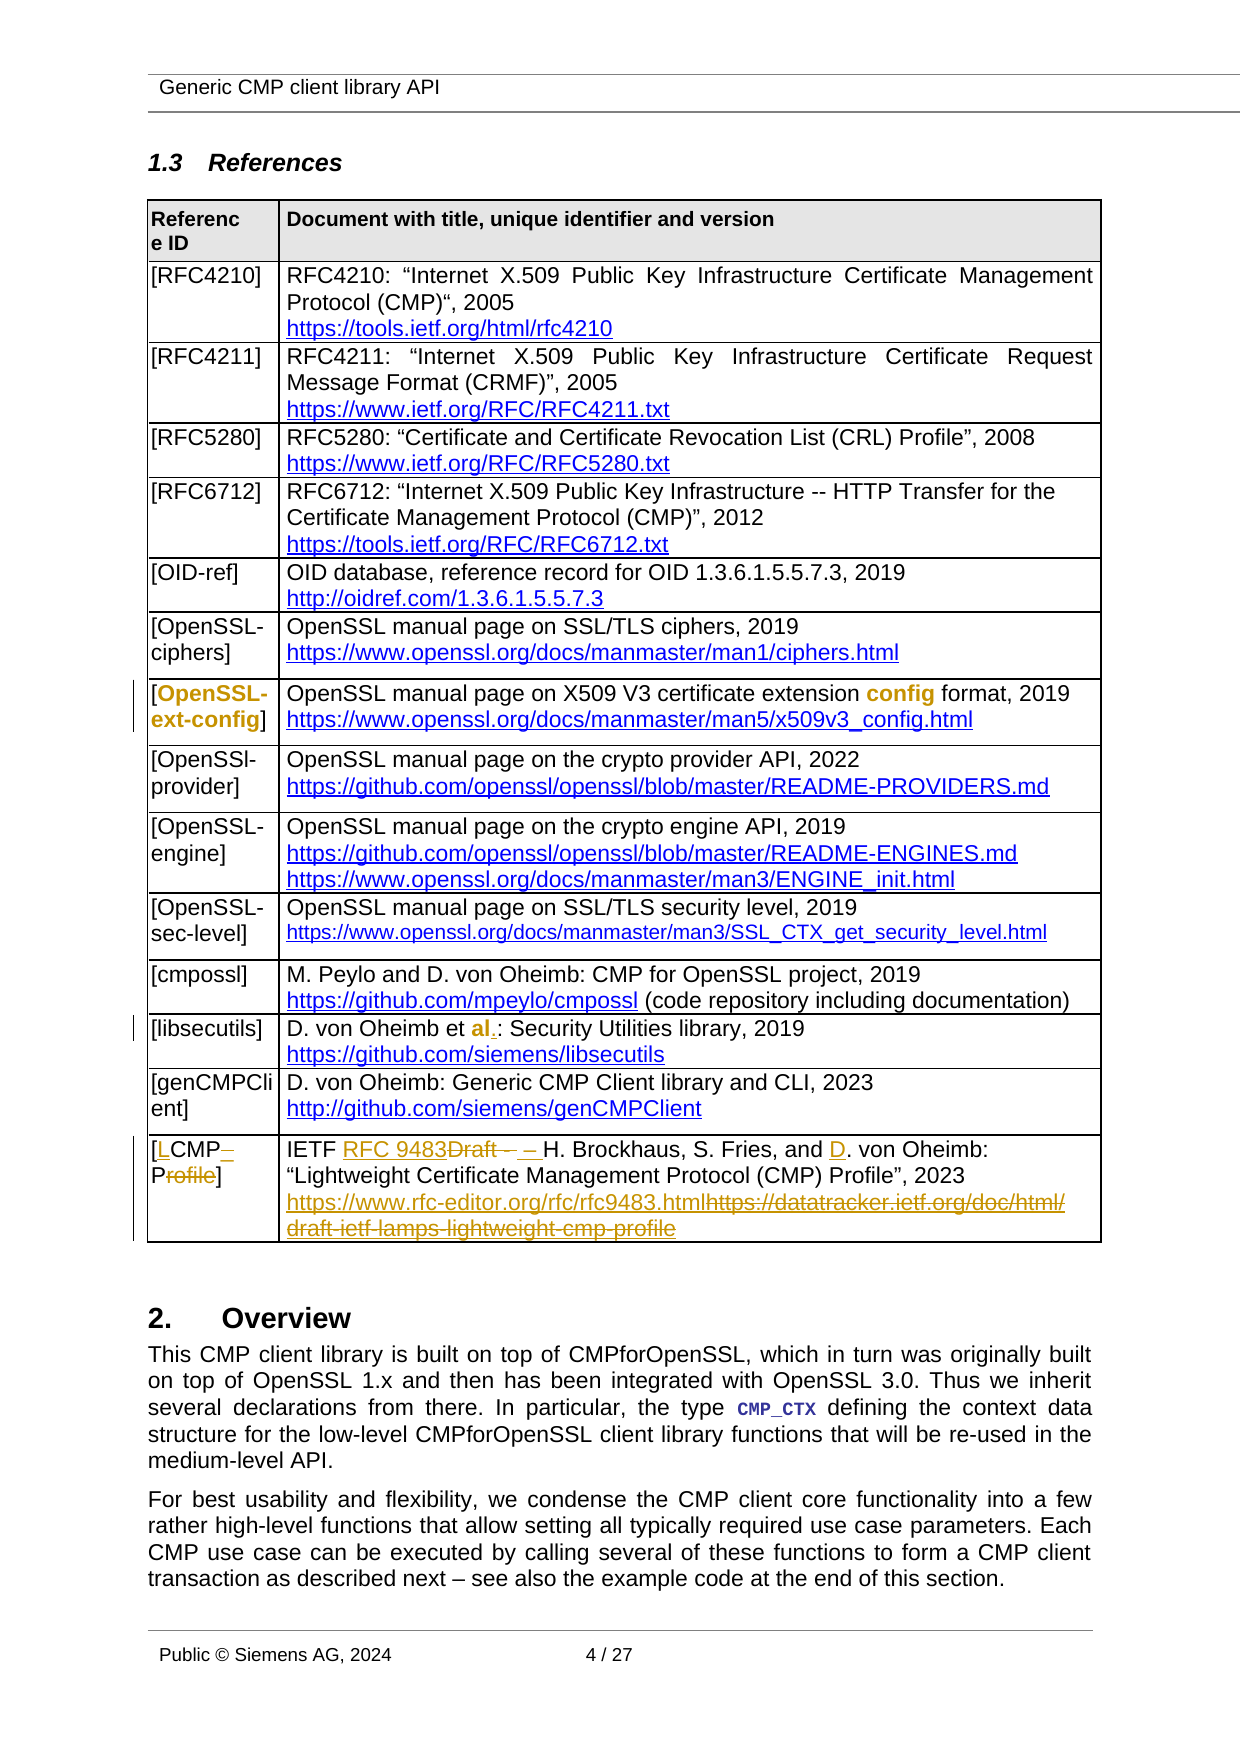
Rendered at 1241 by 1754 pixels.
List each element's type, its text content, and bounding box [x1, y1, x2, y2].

table_cell RFC4211: “Internet X.509 Public Key Infrastructure Certificate Request Message Format (CRMF)”, 2005 https://www.ietf.org/RFC/RFC4211.txt [280, 343, 1100, 422]
table_cell RFC6712: “Internet X.509 Public Key Infrastructure -- HTTP Transfer for the Certificate Management Protocol (CMP)”, 2012 https://tools.ietf.org/RFC/RFC6712.txt [280, 478, 1100, 557]
table_cell [OpenSSl-provider] [148, 746, 278, 812]
table_cell RFC4210: “Internet X.509 Public Key Infrastructure Certificate Management Protocol (CMP)“, 2005 https://tools.ietf.org/html/rfc4210 [280, 262, 1100, 341]
table_cell [RFC5280] [148, 423, 278, 476]
table_cell [libsecutils] [148, 1014, 278, 1067]
table_cell OpenSSL manual page on the crypto engine API, 2019 https://github.com/openssl/openssl/blob/master/README-ENGINES.md https://www.openssl.org/docs/manmaster/man3/ENGINE_init.html [280, 813, 1100, 892]
text This CMP client library is built on top of CMPforOpenSSL, which in turn was originally built on top of OpenSSL 1.x and then has been integrated with OpenSSL 3.0. Thus we inherit several declarations from there. In particular, the type CMP_CTX defining the context data structure for the low-level CMPforOpenSSL client library functions that will be re-used in the medium-level API. [148, 1341, 1092, 1474]
subtitle References [148, 148, 1063, 176]
table_cell D. von Oheimb: Generic CMP Client library and CLI, 2023 http://github.com/siemens/genCMPClient [280, 1069, 1100, 1134]
table_cell OpenSSL manual page on SSL/TLS security level, 2019 https://www.openssl.org/docs/manmaster/man3/SSL_CTX_get_security_level.html [280, 894, 1100, 959]
table_cell [genCMPClient] [148, 1069, 278, 1134]
table_cell [LCMP P] [148, 1135, 278, 1241]
table_cell OpenSSL manual page on SSL/TLS ciphers, 2019 https://www.openssl.org/docs/manmaster/man1/ciphers.html [280, 613, 1100, 678]
subtitle Overview [148, 1301, 1092, 1335]
table_cell [RFC4210] [148, 262, 278, 341]
text For best usability and flexibility, we condense the CMP client core functionality into a few rather high-level functions that allow setting all typically required use case parameters. Each CMP use case can be executed by calling several of these functions to form a CMP client transaction as described next – see also the example code at the end of this section. [148, 1486, 1092, 1592]
table_header Document with title, unique identifier and version [280, 201, 1100, 261]
table_cell [RFC6712] [148, 478, 278, 557]
table_cell [OpenSSL-ext-config] [148, 679, 278, 745]
table_cell [OpenSSL-sec-level] [148, 893, 278, 959]
table_cell [OpenSSL-ciphers] [148, 612, 278, 678]
table_cell M. Peylo and D. von Oheimb: CMP for OpenSSL project, 2019 https://github.com/mpeylo/cmpossl (code repository including documentation) [280, 961, 1100, 1013]
table_cell [OpenSSL-engine] [148, 813, 278, 892]
table_cell [RFC4211] [148, 343, 278, 422]
table_cell OpenSSL manual page on the crypto provider API, 2022 https://github.com/openssl/openssl/blob/master/README-PROVIDERS.md [280, 746, 1100, 812]
table_cell OID database, reference record for OID 1.3.6.1.5.5.7.3, 2019 http://oidref.com/1.3.6.1.5.5.7.3 [280, 559, 1100, 611]
table_cell RFC5280: “Certificate and Certificate Revocation List (CRL) Profile”, 2008 https://www.ietf.org/RFC/RFC5280.txt [280, 424, 1100, 476]
table_cell [OID-ref] [148, 558, 278, 611]
table_cell D. von Oheimb et al.: Security Utilities library, 2019 https://github.com/siemens/libsecutils [280, 1015, 1100, 1067]
table_cell IETF RFC 9483 – H. Brockhaus, S. Fries, and D. von Oheimb: “Lightweight Certificate Management Protocol (CMP) Profile”, 2023 https://www.rfc-editor.org/rfc/rfc9483.html [280, 1136, 1100, 1241]
table_header Reference ID [148, 201, 278, 261]
table_cell OpenSSL manual page on X509 V3 certificate extension config format, 2019 https://www.openssl.org/docs/manmaster/man5/x509v3_config.html [280, 680, 1100, 745]
table_cell [cmpossl] [148, 960, 278, 1013]
